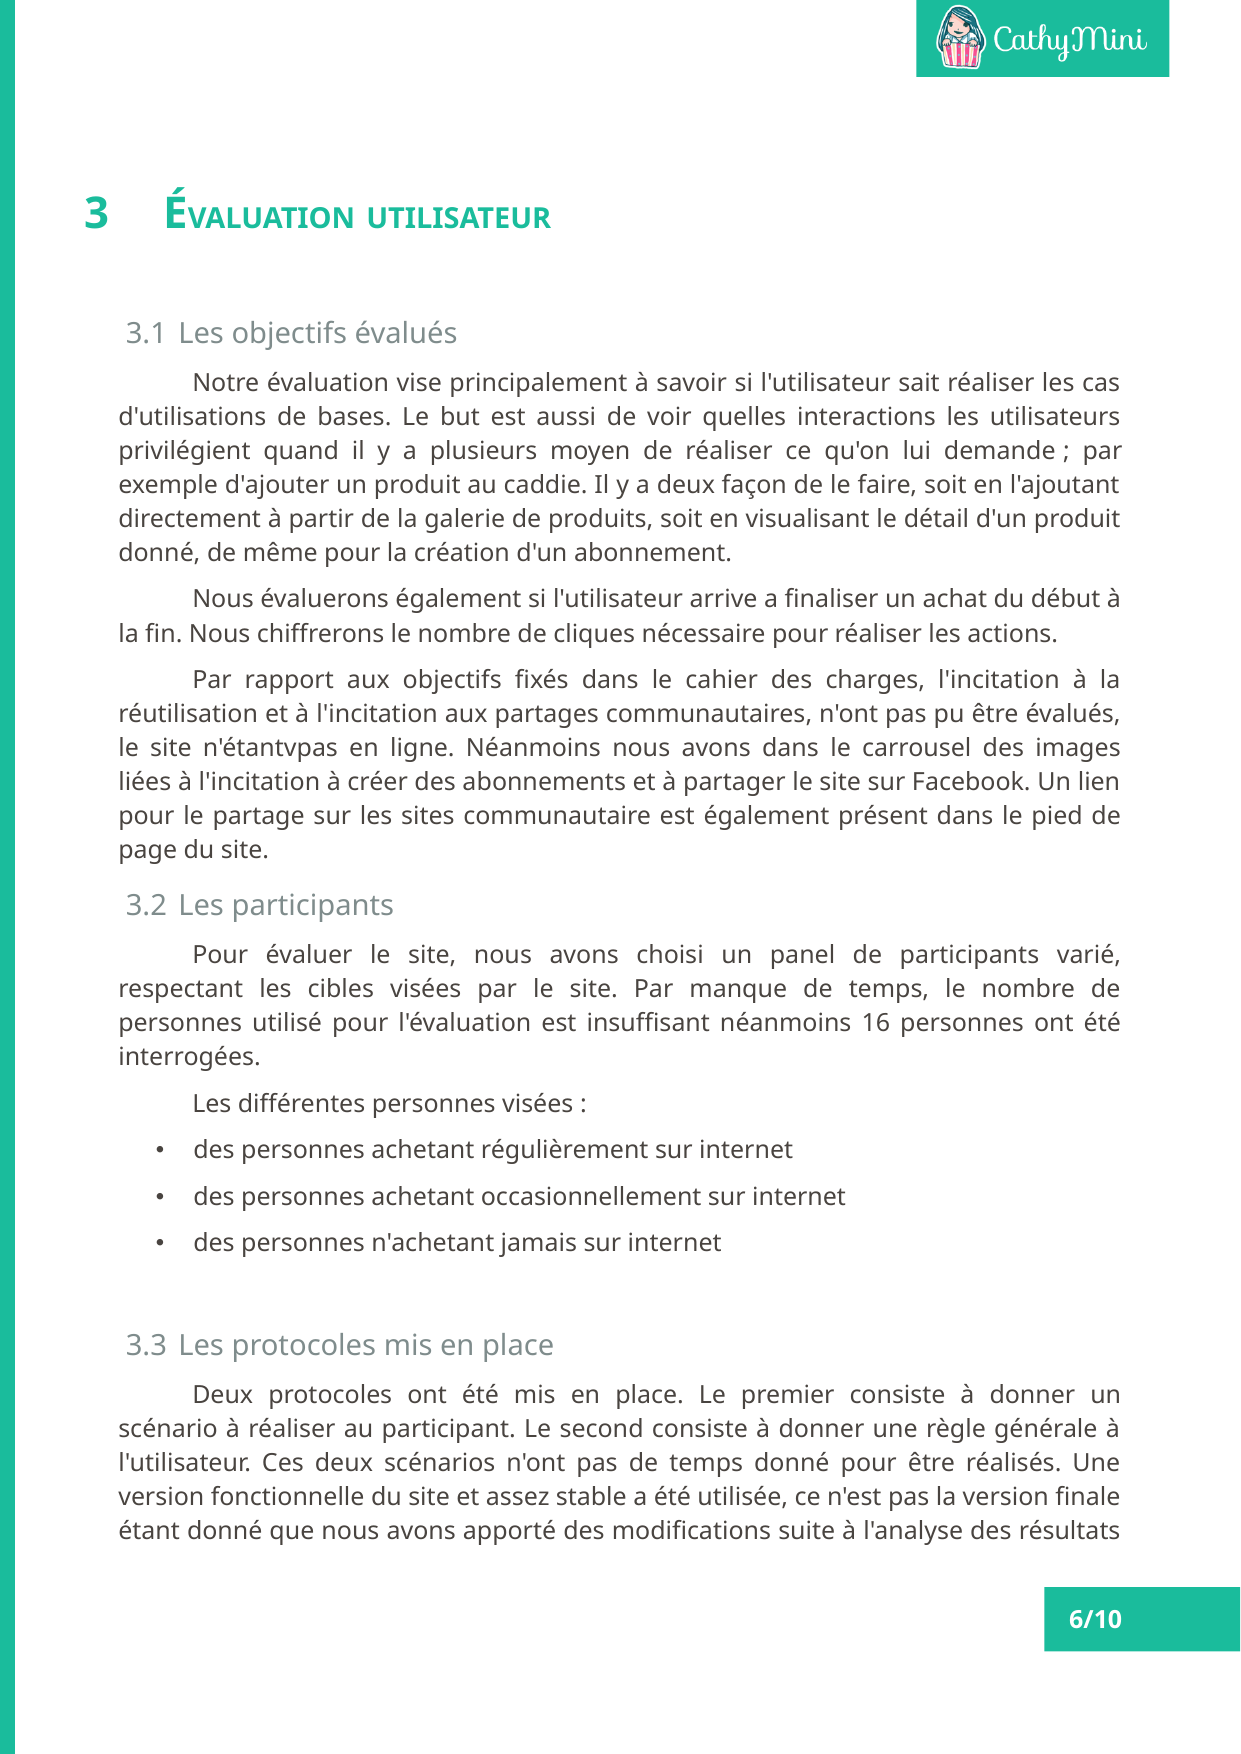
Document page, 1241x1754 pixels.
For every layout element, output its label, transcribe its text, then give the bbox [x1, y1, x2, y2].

list des personnes n'achetant jamais sur internet [156, 1225, 1122, 1259]
text Par rapport aux objectifs fixés dans le cahier des charges, l'incitation à la réutilisation et à l'incitation aux partages communautaires, n'ont pas pu être évalués, le site n'étantvpas en ligne. Néanmoins nous avons dans le carrousel des images liées à l'incitation à créer des abonnements et à partager le site sur Facebook. Un lien pour le partage sur les sites communautaire est également présent dans le pied de page du site. [118, 662, 1122, 866]
text Les différentes personnes visées : [118, 1085, 1122, 1119]
subtitle Les protocoles mis en place [118, 1324, 1122, 1364]
subtitle Évaluation utilisateur [73, 182, 1122, 241]
text Deux protocoles ont été mis en place. Le premier consiste à donner un scénario à réaliser au participant. Le second consiste à donner une règle générale à l'utilisateur. Ces deux scénarios n'ont pas de temps donné pour être réalisés. Une version fonctionnelle du site et assez stable a été utilisée, ce n'est pas la version finale étant donné que nous avons apporté des modifications suite à l'analyse des résultats [118, 1376, 1122, 1547]
text Nous évaluerons également si l'utilisateur arrive a finaliser un achat du début à la fin. Nous chiffrerons le nombre de cliques nécessaire pour réaliser les actions. [118, 581, 1122, 649]
subtitle Les participants [118, 884, 1122, 924]
text Pour évaluer le site, nous avons choisi un panel de participants varié, respectant les cibles visées par le site. Par manque de temps, le nombre de personnes utilisé pour l'évaluation est insuffisant néanmoins 16 personnes ont été interrogées. [118, 937, 1122, 1073]
text Notre évaluation vise principalement à savoir si l'utilisateur sait réaliser les cas d'utilisations de bases. Le but est aussi de voir quelles interactions les utilisateurs privilégient quand il y a plusieurs moyen de réaliser ce qu'on lui demande ; par exemple d'ajouter un produit au caddie. Il y a deux façon de le faire, soit en l'ajoutant directement à partir de la galerie de produits, soit en visualisant le détail d'un produit donné, de même pour la création d'un abonnement. [118, 364, 1122, 569]
list des personnes achetant régulièrement sur internet [156, 1132, 1122, 1166]
subtitle Les objectifs évalués [118, 312, 1122, 352]
list des personnes achetant occasionnellement sur internet [156, 1178, 1122, 1213]
picture [929, 0, 1156, 73]
